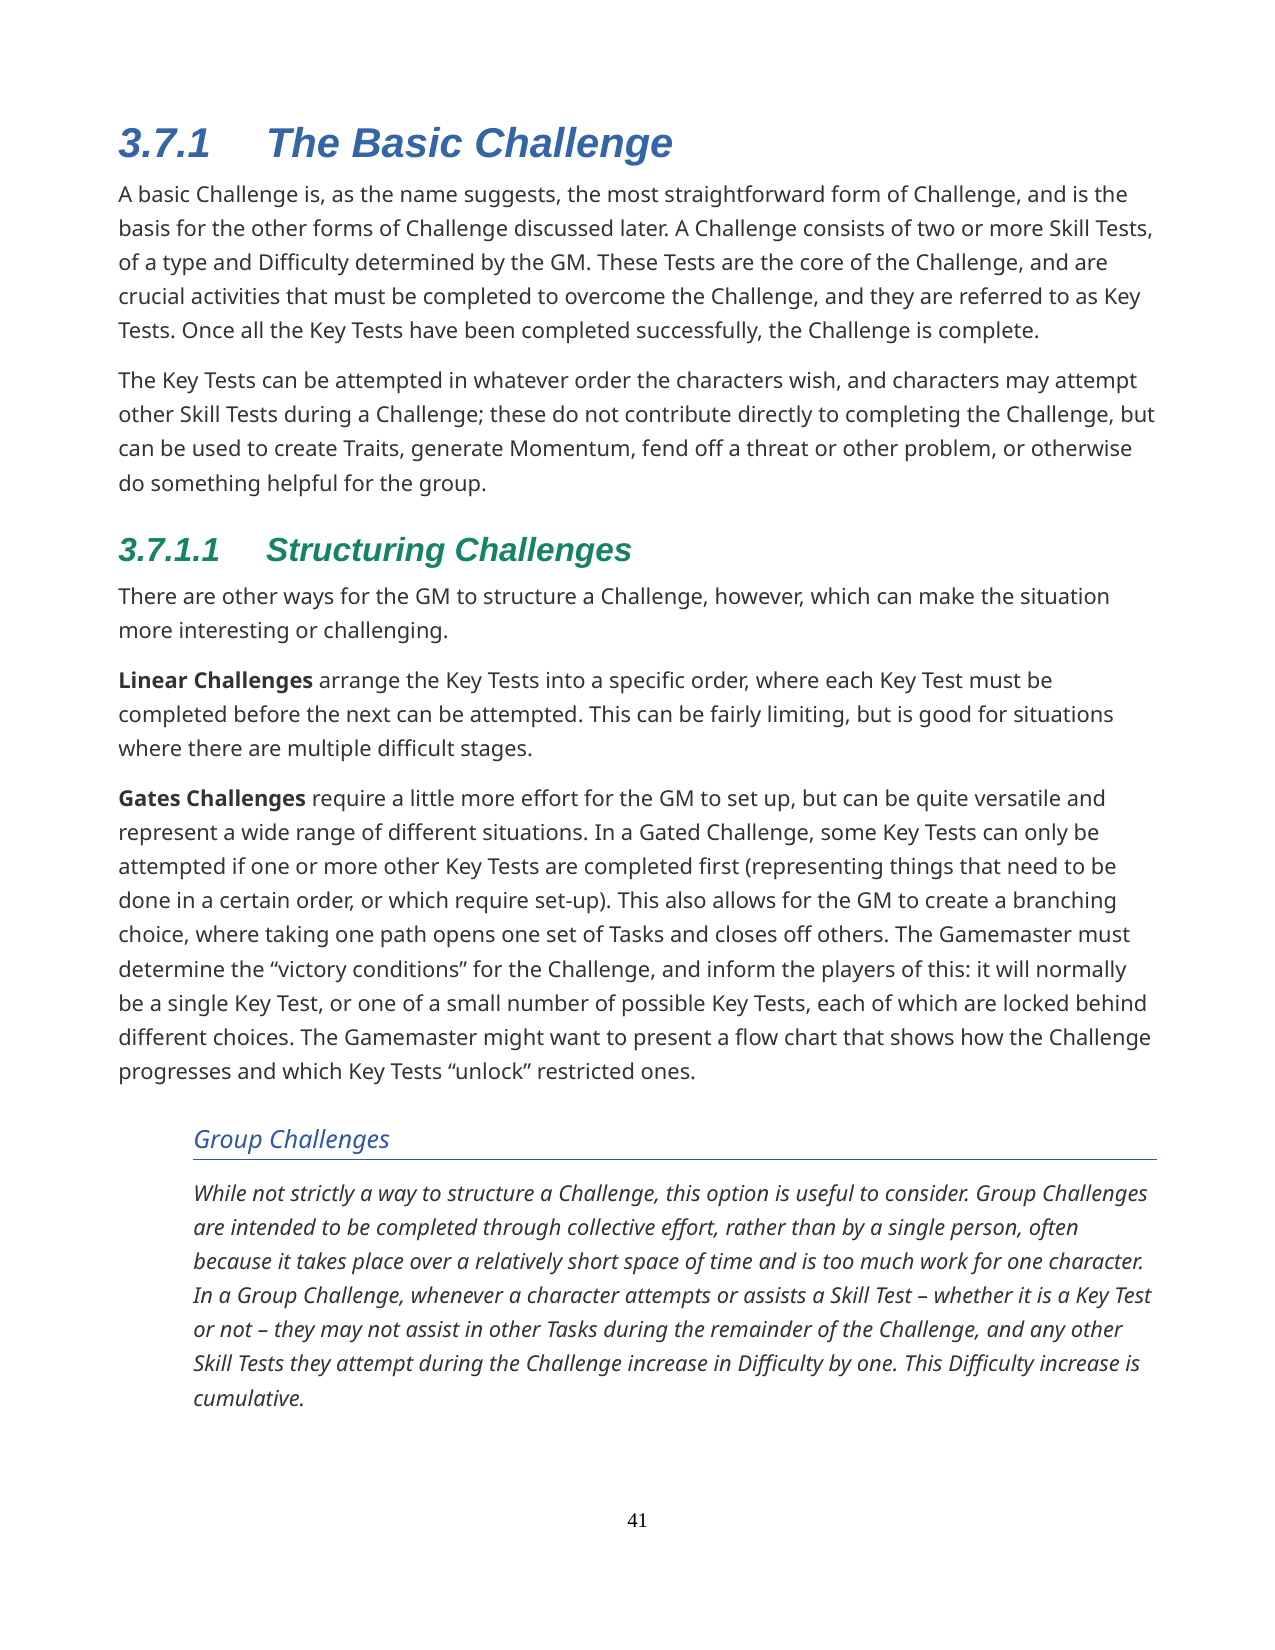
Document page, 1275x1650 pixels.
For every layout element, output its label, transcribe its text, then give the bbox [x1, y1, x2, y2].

text The Key Tests can be attempted in whatever order the characters wish, and characters may attempt other Skill Tests during a Challenge; these do not contribute directly to completing the Challenge, but can be used to create Traits, generate Momentum, fend off a threat or other problem, or otherwise do something helpful for the group. [118, 365, 1157, 497]
subtitle The Basic Challenge [118, 118, 1157, 166]
subtitle Structuring Challenges [118, 530, 1157, 568]
text While not strictly a way to structure a Challenge, this option is useful to consider. Group Challenges are intended to be completed through collective effort, rather than by a single person, often because it takes place over a relatively short space of time and is too much work for one character. In a Group Challenge, whenever a character attempts or assists a Skill Test – whether it is a Key Test or not – they may not assist in other Tasks during the remainder of the Challenge, and any other Skill Tests they attempt during the Challenge increase in Difficulty by one. This Difficulty increase is cumulative. [193, 1178, 1157, 1412]
text Linear Challenges arrange the Key Tests into a specific order, where each Key Test must be completed before the next can be attempted. This can be fairly limiting, but is good for situations where there are multiple difficult stages. [118, 665, 1157, 763]
subtitle Group Challenges [193, 1122, 1157, 1159]
text Gates Challenges require a little more effort for the GM to set up, but can be quite versatile and represent a wide range of different situations. In a Gated Challenge, some Key Tests can only be attempted if one or more other Key Tests are completed first (representing things that need to be done in a certain order, or which require set-up). This also allows for the GM to create a branching choice, where taking one path opens one set of Tasks and closes off others. The Gamemaster must determine the “victory conditions” for the Challenge, and inform the players of this: it will normally be a single Key Test, or one of a small number of possible Key Tests, each of which are locked behind different choices. The Gamemaster might want to present a flow chart that shows how the Challenge progresses and which Key Tests “unlock” restricted ones. [118, 783, 1157, 1086]
text There are other ways for the GM to structure a Challenge, however, which can make the situation more interesting or challenging. [118, 581, 1157, 645]
text A basic Challenge is, as the name suggests, the most straightforward form of Challenge, and is the basis for the other forms of Challenge discussed later. A Challenge consists of two or more Skill Tests, of a type and Difficulty determined by the GM. These Tests are the core of the Challenge, and are crucial activities that must be completed to overcome the Challenge, and they are referred to as Key Tests. Once all the Key Tests have been completed successfully, the Challenge is complete. [118, 178, 1157, 345]
